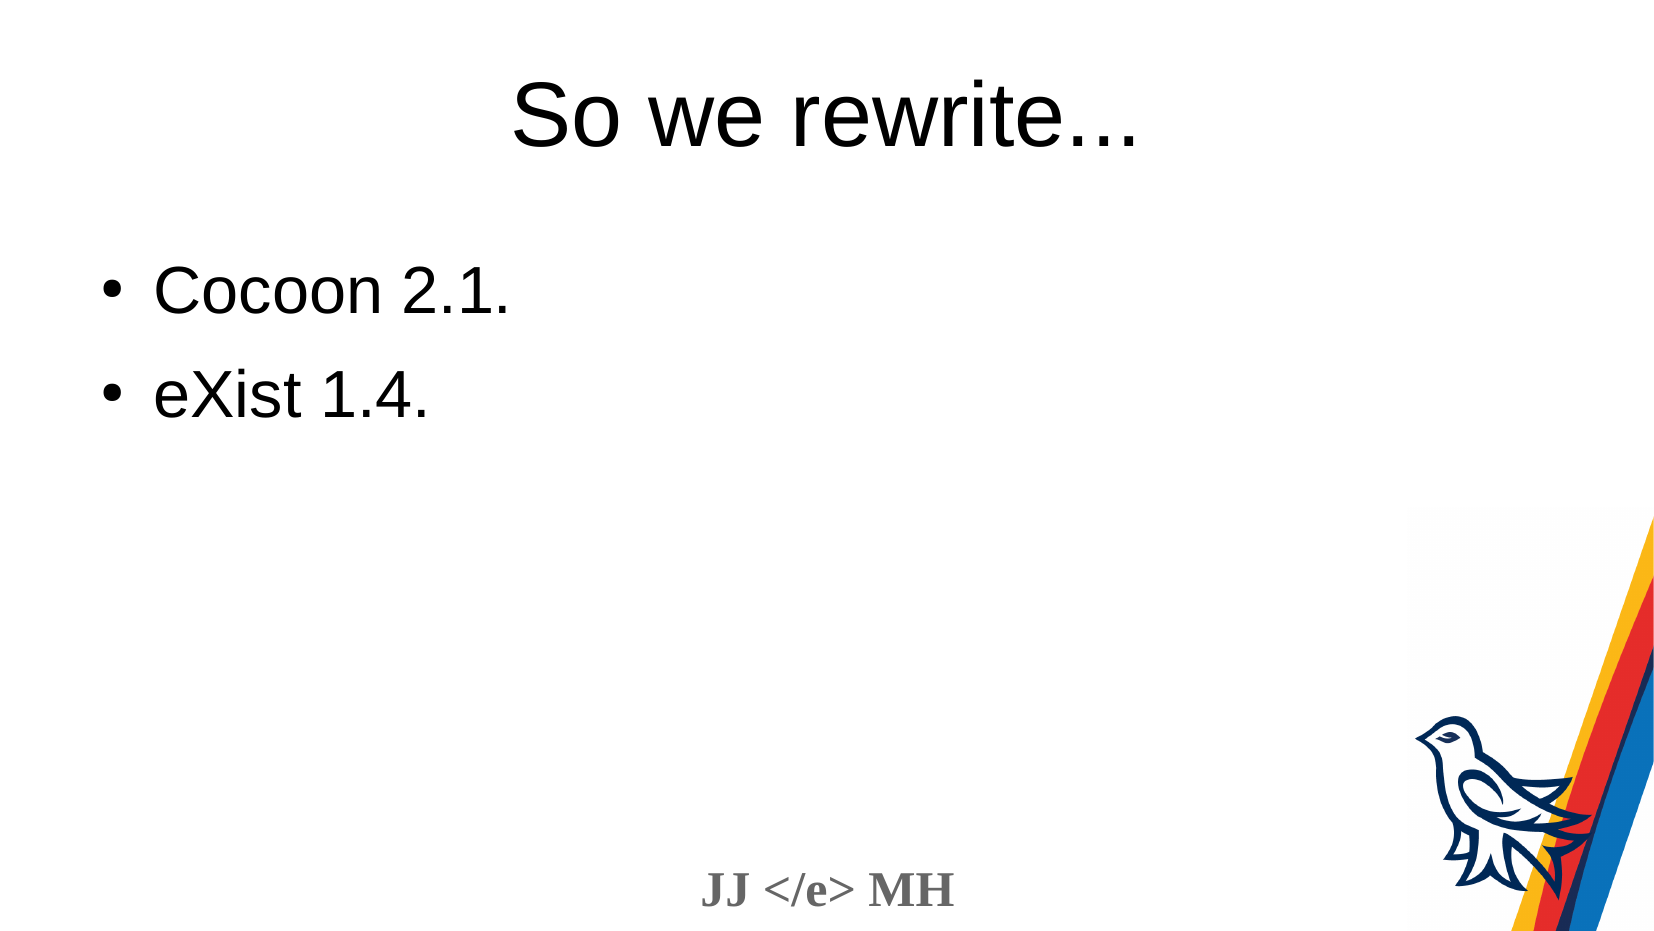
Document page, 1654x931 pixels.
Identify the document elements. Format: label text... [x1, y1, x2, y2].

list Cocoon 2.1. eXist 1.4. [82, 253, 1300, 793]
title So we rewrite... [82, 37, 1571, 193]
picture [1407, 507, 1654, 931]
